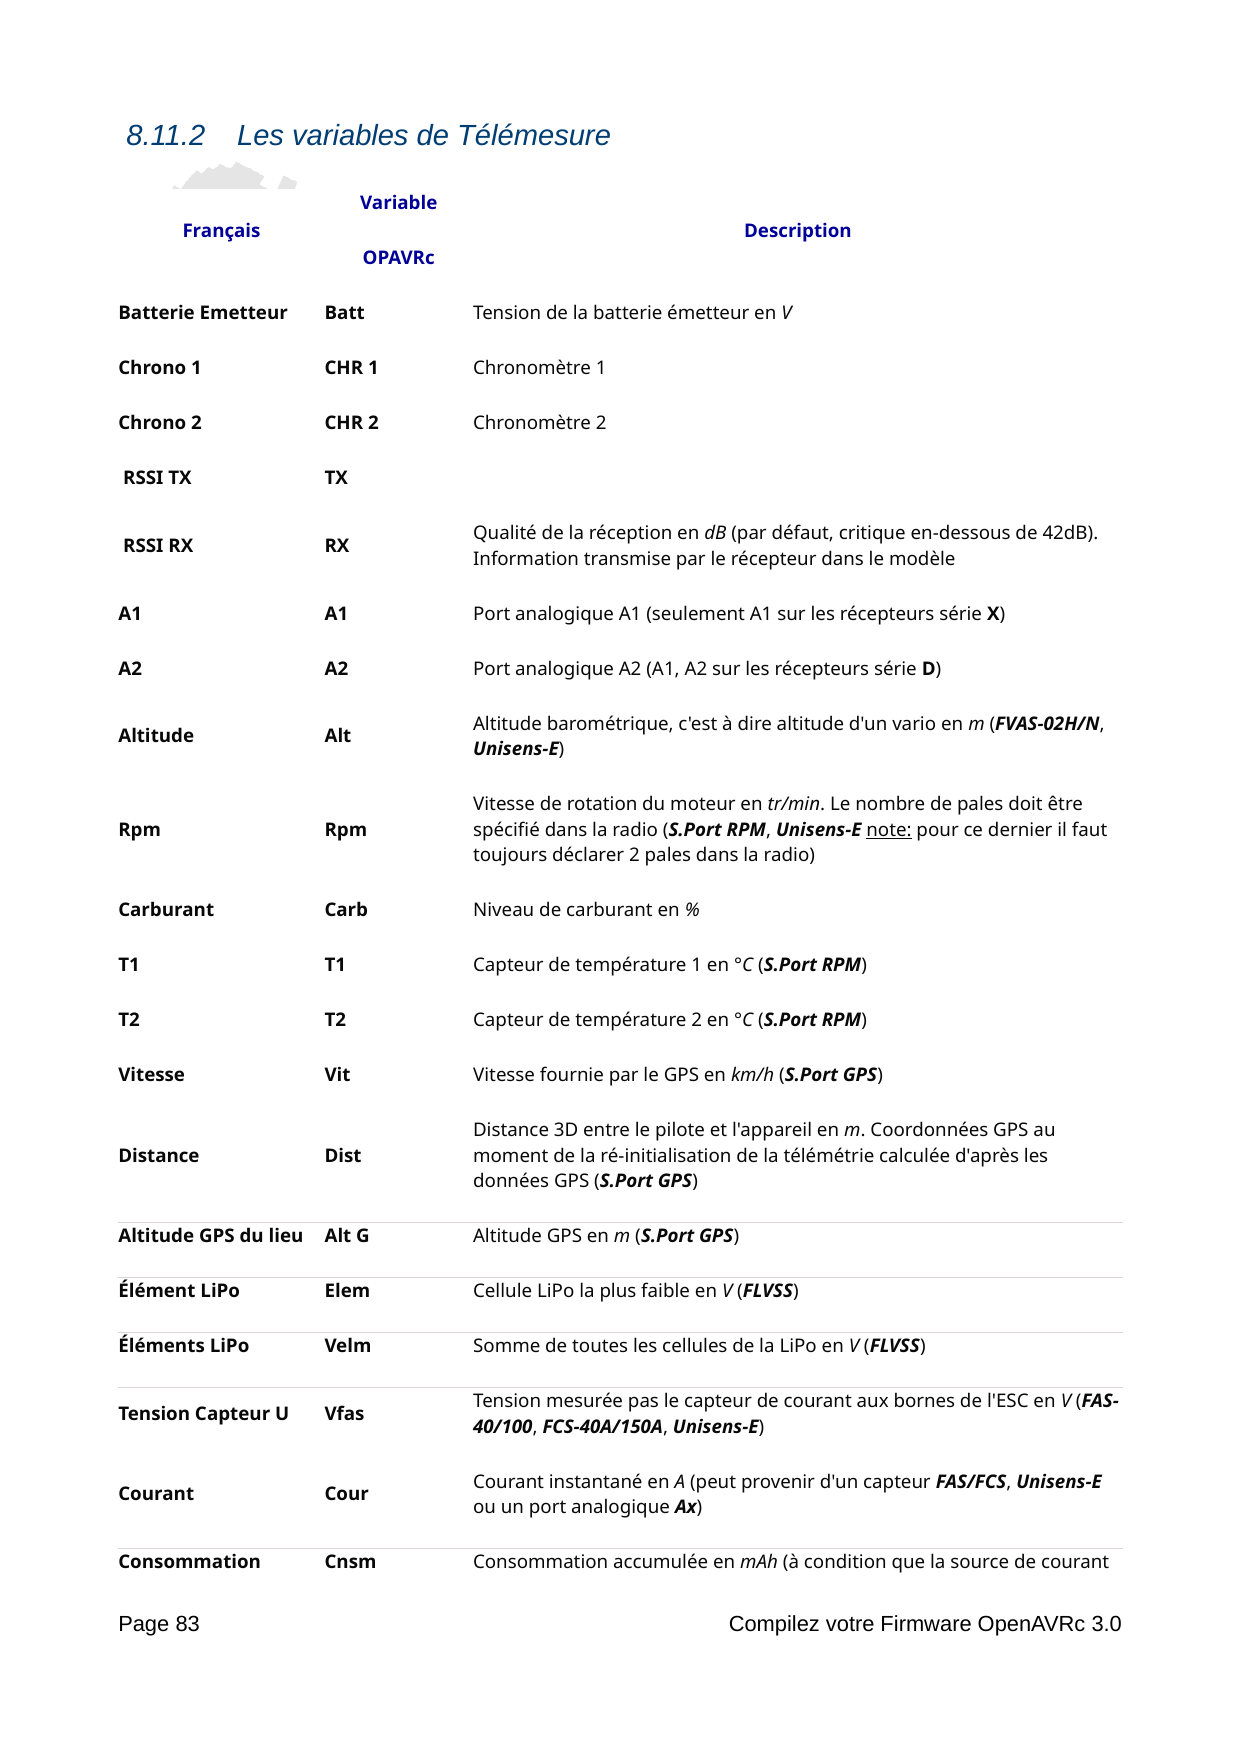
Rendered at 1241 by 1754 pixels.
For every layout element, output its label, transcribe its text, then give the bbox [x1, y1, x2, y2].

table_cell Chrono 1 [118, 354, 324, 409]
table_cell Consommation [118, 1549, 324, 1581]
table_cell T2 [118, 1006, 324, 1061]
table_cell Tension de la batterie émetteur en V [473, 299, 1123, 354]
table_cell Altitude GPS en m (S.Port GPS) [473, 1223, 1123, 1277]
table_cell Chronomètre 2 [473, 409, 1123, 464]
table_cell RSSI RX [118, 519, 324, 600]
table_cell Carb [324, 896, 473, 951]
table_cell Vitesse de rotation du moteur en tr/min. Le nombre de pales doit être spécifié dans la radio (S.Port RPM, Unisens-E note: pour ce dernier il faut toujours déclarer 2 pales dans la radio) [473, 790, 1123, 896]
table_cell Velm [324, 1333, 473, 1387]
table_header Français [118, 189, 324, 299]
table_cell Courant [118, 1468, 324, 1548]
table_cell Port analogique A2 (A1, A2 sur les récepteurs série D) [473, 655, 1123, 710]
table_header Description [473, 189, 1123, 299]
table_cell Rpm [324, 790, 473, 896]
table_cell RSSI TX [118, 464, 324, 519]
table_cell Consommation accumulée en mAh (à condition que la source de courant [473, 1549, 1123, 1581]
table_cell Vit [324, 1061, 473, 1116]
table_cell [473, 464, 1123, 519]
table_cell Chronomètre 1 [473, 354, 1123, 409]
table_cell Vfas [324, 1388, 473, 1468]
table_cell Altitude GPS du lieu [118, 1223, 324, 1277]
table_cell Batt [324, 299, 473, 354]
table_cell Batterie Emetteur [118, 299, 324, 354]
subtitle Les variables de Télémesure [118, 118, 1122, 152]
table_cell RX [324, 519, 473, 600]
table_cell CHR 2 [324, 409, 473, 464]
table_cell Dist [324, 1116, 473, 1222]
table_cell Cnsm [324, 1549, 473, 1581]
table_cell Alt [324, 710, 473, 790]
table_cell Elem [324, 1278, 473, 1332]
table_cell Capteur de température 1 en °C (S.Port RPM) [473, 951, 1123, 1006]
table_cell Cellule LiPo la plus faible en V (FLVSS) [473, 1278, 1123, 1332]
table_cell Vitesse [118, 1061, 324, 1116]
table_cell Altitude [118, 710, 324, 790]
table_cell Tension Capteur U [118, 1388, 324, 1468]
table_cell A1 [118, 600, 324, 655]
table_cell Niveau de carburant en % [473, 896, 1123, 951]
table_header Variable OPAVRc [324, 189, 473, 299]
table_cell T1 [324, 951, 473, 1006]
table_cell A2 [118, 655, 324, 710]
table_cell T2 [324, 1006, 473, 1061]
table_cell Capteur de température 2 en °C (S.Port RPM) [473, 1006, 1123, 1061]
table_cell T1 [118, 951, 324, 1006]
table_cell A1 [324, 600, 473, 655]
table_cell Altitude barométrique, c'est à dire altitude d'un vario en m (FVAS-02H/N, Unisens-E) [473, 710, 1123, 790]
table_cell Chrono 2 [118, 409, 324, 464]
table_cell Qualité de la réception en dB (par défaut, critique en-dessous de 42dB). Information transmise par le récepteur dans le modèle [473, 519, 1123, 600]
table_cell Port analogique A1 (seulement A1 sur les récepteurs série X) [473, 600, 1123, 655]
table_cell Distance [118, 1116, 324, 1222]
table_cell A2 [324, 655, 473, 710]
table_cell Rpm [118, 790, 324, 896]
table_cell Tension mesurée pas le capteur de courant aux bornes de l'ESC en V (FAS-40/100, FCS-40A/150A, Unisens-E) [473, 1388, 1123, 1468]
table_cell Alt G [324, 1223, 473, 1277]
table_cell CHR 1 [324, 354, 473, 409]
table_cell Distance 3D entre le pilote et l'appareil en m. Coordonnées GPS au moment de la ré-initialisation de la télémétrie calculée d'après les données GPS (S.Port GPS) [473, 1116, 1123, 1222]
table_cell Élément LiPo [118, 1278, 324, 1332]
table_cell Carburant [118, 896, 324, 951]
table_cell Courant instantané en A (peut provenir d'un capteur FAS/FCS, Unisens-E ou un port analogique Ax) [473, 1468, 1123, 1548]
table_cell Somme de toutes les cellules de la LiPo en V (FLVSS) [473, 1333, 1123, 1387]
table_cell Éléments LiPo [118, 1333, 324, 1387]
table_cell Vitesse fournie par le GPS en km/h (S.Port GPS) [473, 1061, 1123, 1116]
table_cell Cour [324, 1468, 473, 1548]
table_cell TX [324, 464, 473, 519]
